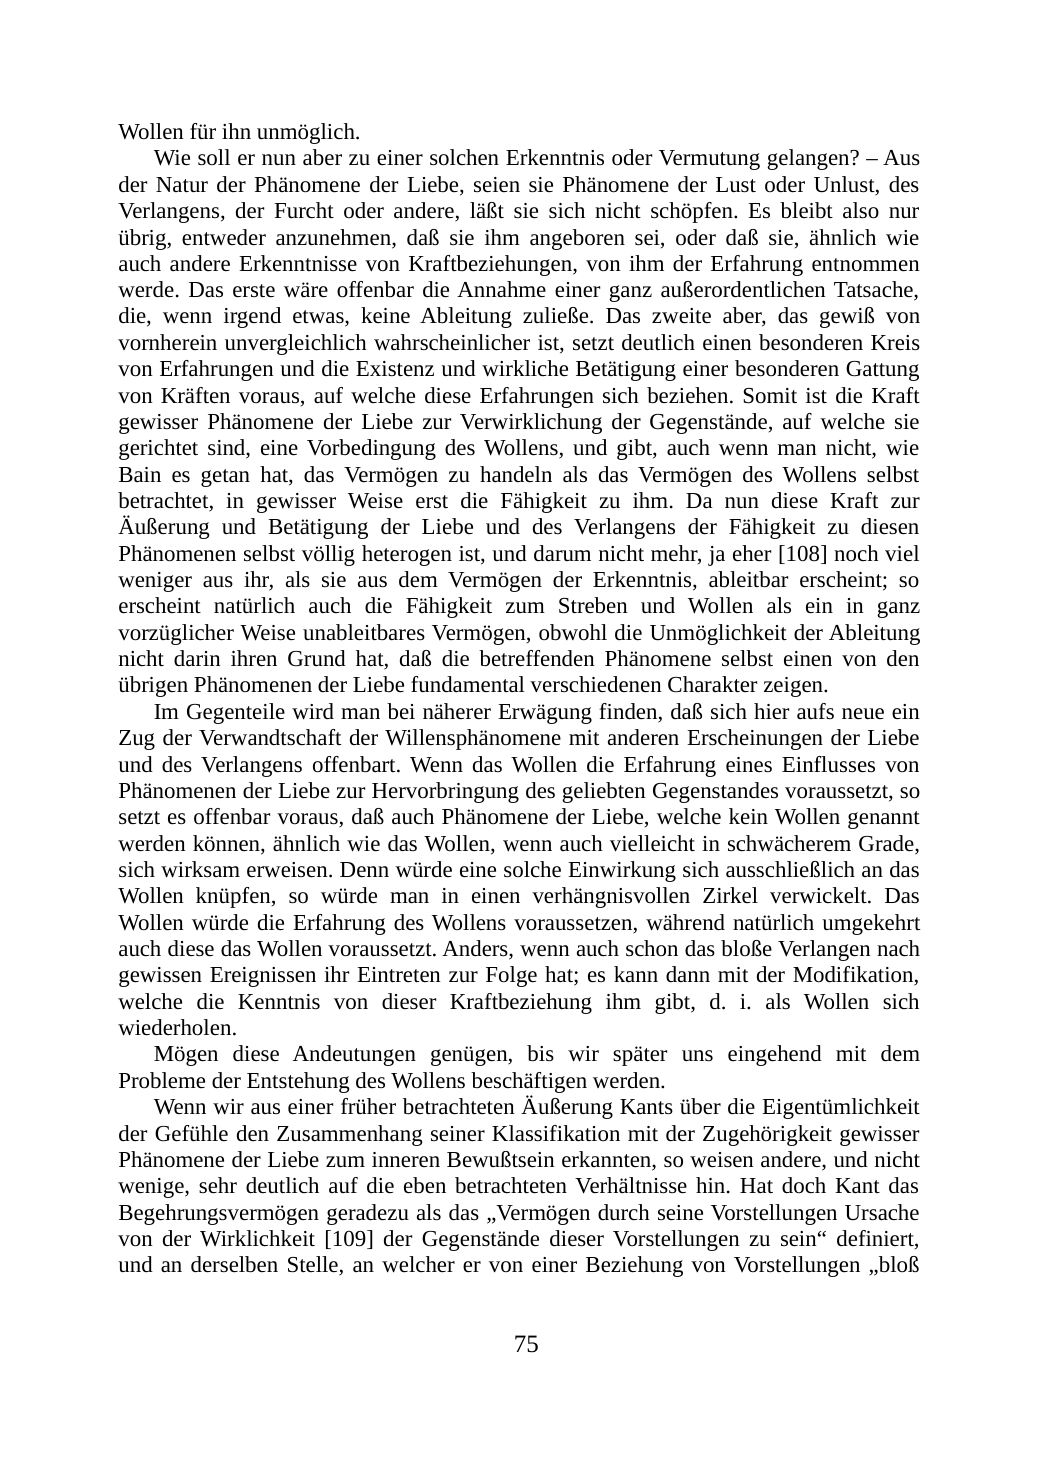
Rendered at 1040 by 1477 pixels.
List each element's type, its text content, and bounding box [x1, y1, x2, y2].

text Im Gegenteile wird man bei näherer Erwägung finden, daß sich hier aufs neue ein Zug der Verwandtschaft der Willensphänomene mit anderen Erscheinungen der Liebe und des Verlangens offenbart. Wenn das Wollen die Erfahrung eines Einflusses von Phänomenen der Liebe zur Hervorbringung des geliebten Gegenstandes voraussetzt, so setzt es offenbar voraus, daß auch Phänomene der Liebe, welche kein Wollen genannt werden können, ähnlich wie das Wollen, wenn auch vielleicht in schwächerem Grade, sich wirksam erweisen. Denn würde eine solche Einwirkung sich ausschließlich an das Wollen knüpfen, so würde man in einen verhängnisvollen Zirkel verwickelt. Das Wollen würde die Erfahrung des Wollens voraussetzen, während natürlich umgekehrt auch diese das Wollen voraussetzt. Anders, wenn auch schon das bloße Verlangen nach gewissen Ereignissen ihr Eintreten zur Folge hat; es kann dann mit der Modifikation, welche die Kenntnis von dieser Kraftbeziehung ihm gibt, d. i. als Wollen sich wiederholen. [118, 698, 921, 1041]
text Mögen diese Andeutungen genügen, bis wir später uns eingehend mit dem Probleme der Entstehung des Wollens beschäftigen werden. [118, 1041, 921, 1093]
text Wie soll er nun aber zu einer solchen Erkenntnis oder Vermutung gelangen? – Aus der Natur der Phänomene der Liebe, seien sie Phänomene der Lust oder Unlust, des Verlangens, der Furcht oder andere, läßt sie sich nicht schöpfen. Es bleibt also nur übrig, entweder anzunehmen, daß sie ihm angeboren sei, oder daß sie, ähnlich wie auch andere Erkenntnisse von Kraftbeziehungen, von ihm der Erfahrung entnommen werde. Das erste wäre offenbar die Annahme einer ganz außerordentlichen Tatsache, die, wenn irgend etwas, keine Ableitung zuließe. Das zweite aber, das gewiß von vornherein unvergleichlich wahrscheinlicher ist, setzt deutlich einen besonderen Kreis von Erfahrungen und die Existenz und wirkliche Betätigung einer besonderen Gattung von Kräften voraus, auf welche diese Erfahrungen sich beziehen. Somit ist die Kraft gewisser Phänomene der Liebe zur Verwirklichung der Gegenstände, auf welche sie gerichtet sind, eine Vorbedingung des Wollens, und gibt, auch wenn man nicht, wie Bain es getan hat, das Vermögen zu handeln als das Vermögen des Wollens selbst betrachtet, in gewisser Weise erst die Fähigkeit zu ihm. Da nun diese Kraft zur Äußerung und Betätigung der Liebe und des Verlangens der Fähigkeit zu diesen Phänomenen selbst völlig heterogen ist, und darum nicht mehr, ja eher [108] noch viel weniger aus ihr, als sie aus dem Vermögen der Erkenntnis, ableitbar erscheint; so erscheint natürlich auch die Fähigkeit zum Streben und Wollen als ein in ganz vorzüglicher Weise unableitbares Vermögen, obwohl die Unmöglichkeit der Ableitung nicht darin ihren Grund hat, daß die betreffenden Phänomene selbst einen von den übrigen Phänomenen der Liebe fundamental verschiedenen Charakter zeigen. [118, 144, 921, 698]
text Wollen für ihn unmöglich. [118, 118, 921, 144]
text Wenn wir aus einer früher betrachteten Äußerung Kants über die Eigentümlichkeit der Gefühle den Zusammenhang seiner Klassifikation mit der Zugehörigkeit gewisser Phänomene der Liebe zum inneren Bewußtsein erkannten, so weisen andere, und nicht wenige, sehr deutlich auf die eben betrachteten Verhältnisse hin. Hat doch Kant das Begehrungsvermögen geradezu als das „Vermögen durch seine Vorstellungen Ursache von der Wirklichkeit [109] der Gegenstände dieser Vorstellungen zu sein“ definiert, und an derselben Stelle, an welcher er von einer Beziehung von Vorstellungen „bloß [118, 1093, 921, 1278]
